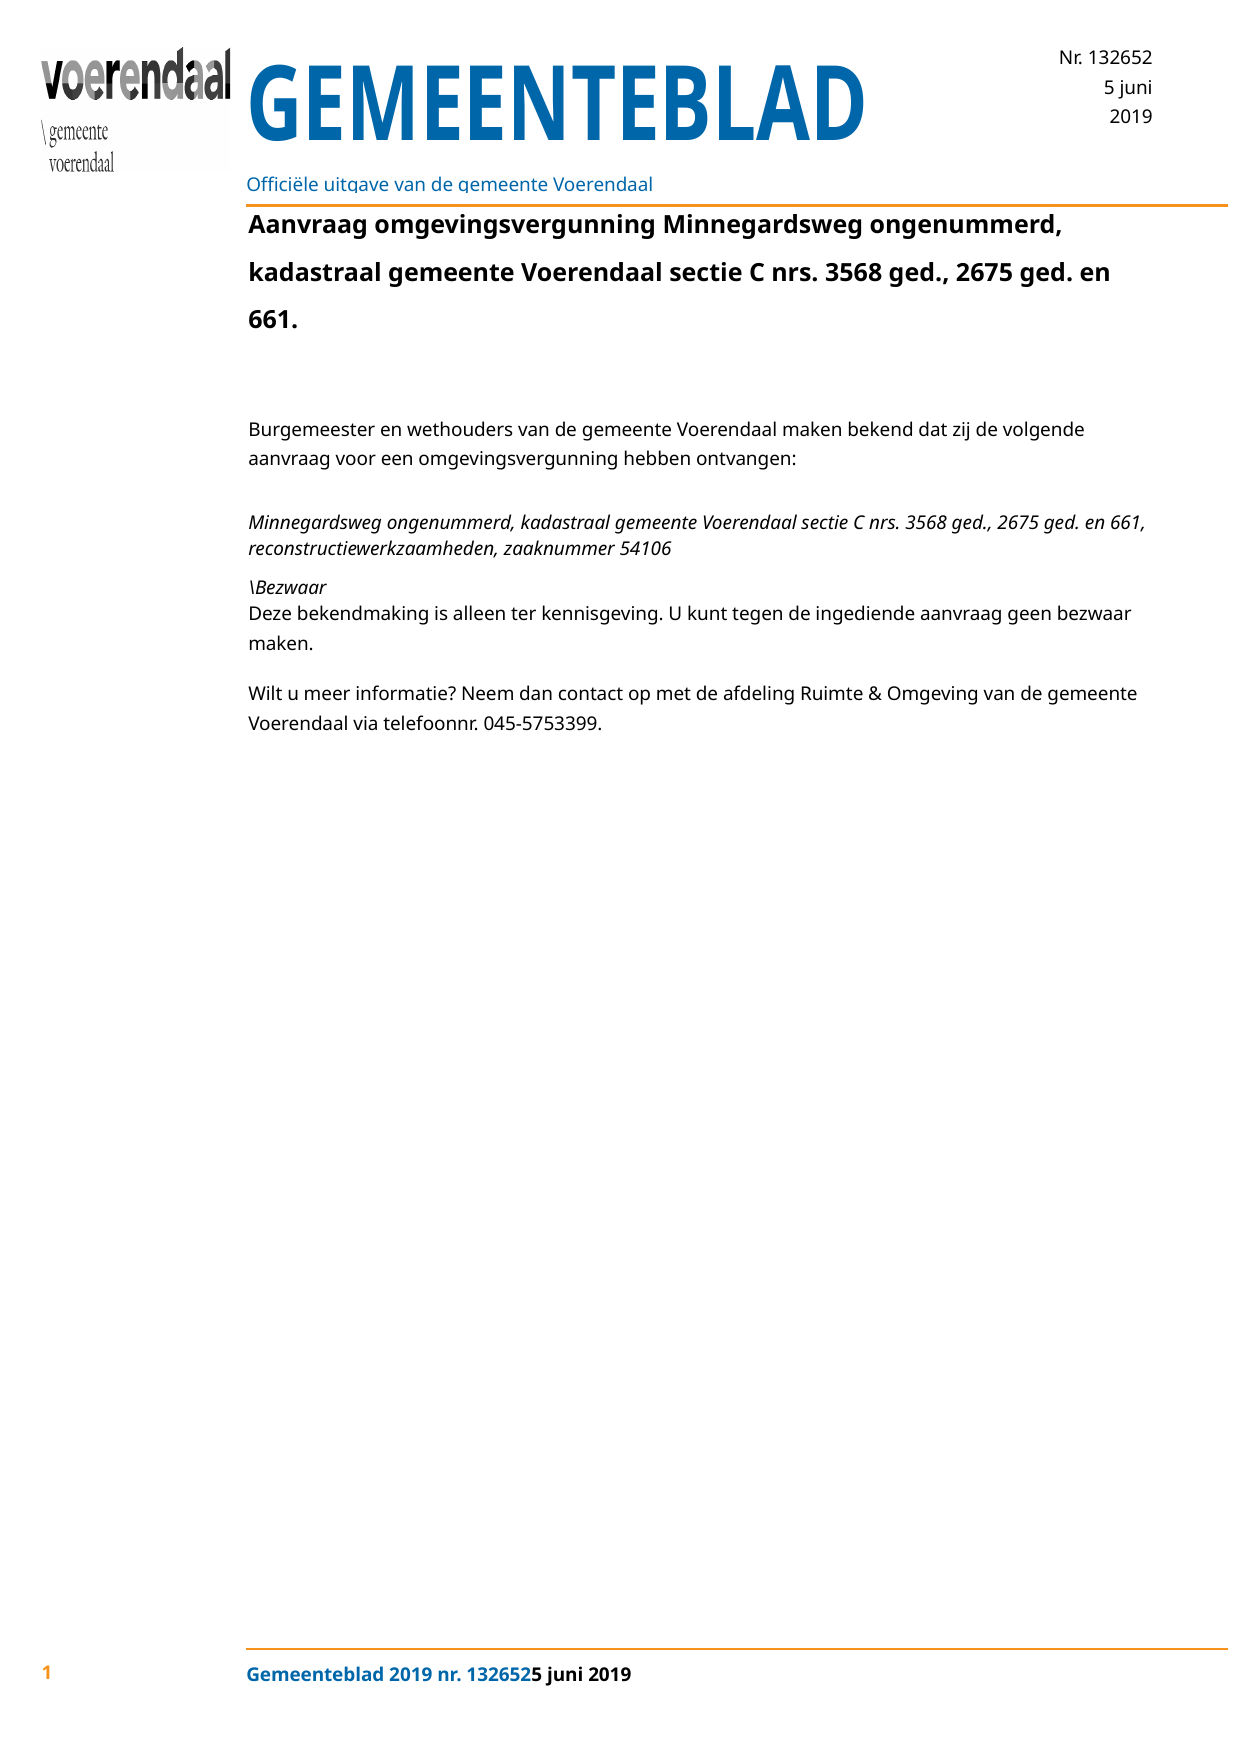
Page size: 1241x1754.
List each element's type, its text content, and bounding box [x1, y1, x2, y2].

text Deze bekendmaking is alleen ter kennisgeving. U kunt tegen de ingediende aanvraag geen bezwaar maken. [248, 600, 1152, 656]
text Aanvraag omgevingsvergunning Minnegardsweg ongenummerd, kadastraal gemeente Voerendaal sectie C nrs. 3568 ged., 2675 ged. en 661. [248, 207, 1152, 336]
text Burgemeester en wethouders van de gemeente Voerendaal maken bekend dat zij de volgende aanvraag voor een omgevingsvergunning hebben ontvangen: [248, 416, 1152, 471]
picture [41, 47, 231, 172]
text Minnegardsweg ongenummerd, kadastraal gemeente Voerendaal sectie C nrs. 3568 ged., 2675 ged. en 661, reconstructiewerkzaamheden, zaaknummer 54106 [248, 509, 1152, 561]
text \Bezwaar [248, 574, 1152, 600]
text Wilt u meer informatie? Neem dan contact op met de afdeling Ruimte & Omgeving van de gemeente Voerendaal via telefoonnr. 045-5753399. [248, 680, 1152, 736]
